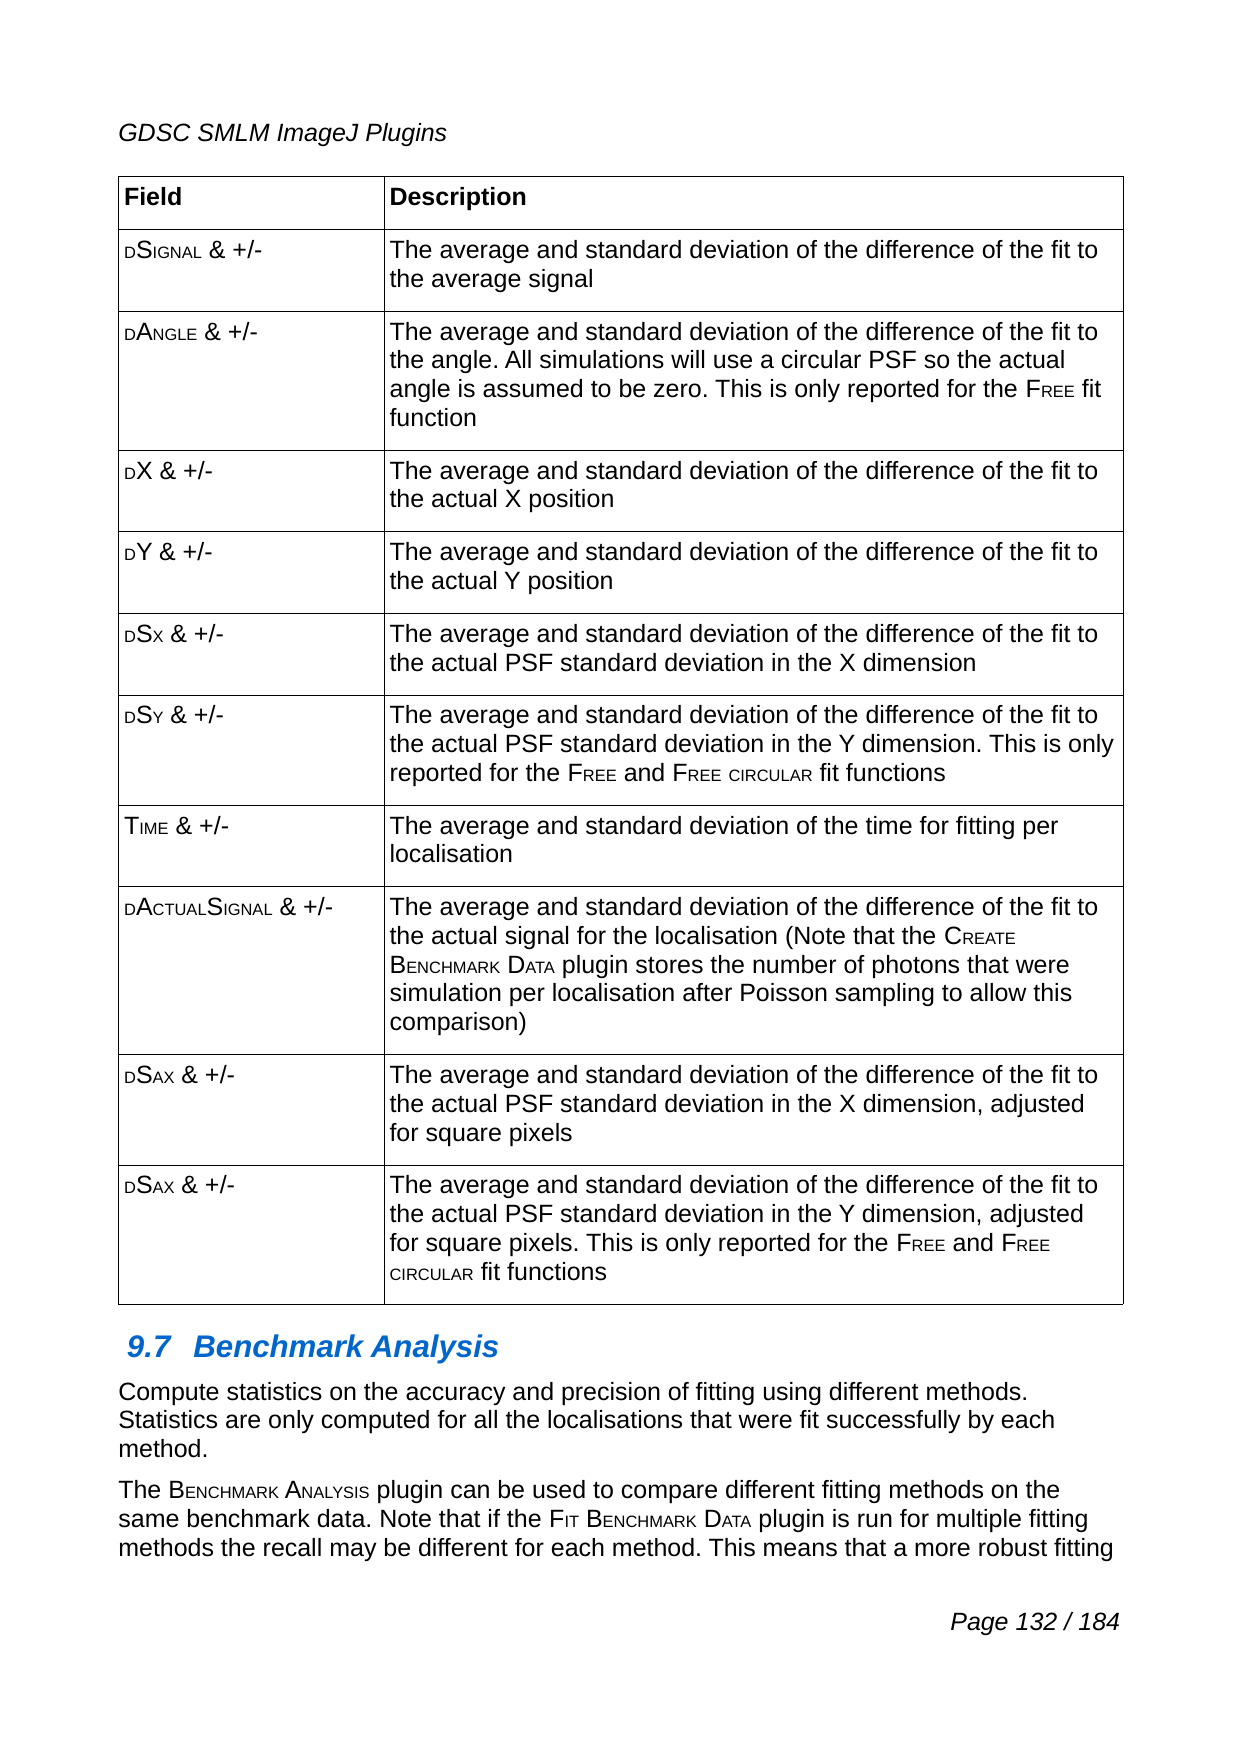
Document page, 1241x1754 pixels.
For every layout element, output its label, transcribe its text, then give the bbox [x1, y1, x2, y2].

text The Benchmark Analysis plugin can be used to compare different fitting methods on the same benchmark data. Note that if the Fit Benchmark Data plugin is run for multiple fitting methods the recall may be different for each method. This means that a more robust fitting [118, 1476, 1122, 1562]
table_cell The average and standard deviation of the difference of the fit to the actual PSF standard deviation in the X dimension, adjusted for square pixels [385, 1055, 1123, 1164]
table_cell The average and standard deviation of the difference of the fit to the angle. All simulations will use a circular PSF so the actual angle is assumed to be zero. This is only reported for the Free fit function [385, 312, 1123, 450]
table_cell The average and standard deviation of the difference of the fit to the average signal [385, 230, 1123, 311]
table_cell Time & +/- [119, 806, 384, 886]
table_cell dY & +/- [119, 532, 384, 613]
table_cell The average and standard deviation of the difference of the fit to the actual X position [385, 451, 1123, 531]
table_cell dSx & +/- [119, 614, 384, 694]
table_cell dAngle & +/- [119, 312, 384, 450]
table_header Field [119, 177, 384, 229]
table_cell dSax & +/- [119, 1055, 384, 1164]
table_cell dSignal & +/- [119, 230, 384, 311]
table_cell The average and standard deviation of the difference of the fit to the actual PSF standard deviation in the Y dimension, adjusted for square pixels. This is only reported for the Free and Free circular fit functions [385, 1166, 1123, 1303]
table_cell The average and standard deviation of the difference of the fit to the actual PSF standard deviation in the Y dimension. This is only reported for the Free and Free circular fit functions [385, 696, 1123, 805]
text Compute statistics on the accuracy and precision of fitting using different methods. Statistics are only computed for all the localisations that were fit successfully by each method. [118, 1377, 1122, 1463]
table_cell The average and standard deviation of the difference of the fit to the actual PSF standard deviation in the X dimension [385, 614, 1123, 694]
table_cell dX & +/- [119, 451, 384, 531]
table_cell dSy & +/- [119, 696, 384, 805]
table_cell The average and standard deviation of the difference of the fit to the actual signal for the localisation (Note that the Create Benchmark Data plugin stores the number of photons that were simulation per localisation after Poisson sampling to allow this comparison) [385, 887, 1123, 1054]
table_cell The average and standard deviation of the difference of the fit to the actual Y position [385, 532, 1123, 613]
table_cell dActualSignal & +/- [119, 887, 384, 1054]
table_cell dSax & +/- [119, 1166, 384, 1303]
table_header Description [385, 177, 1123, 229]
subtitle Benchmark Analysis [118, 1328, 1122, 1364]
table_cell The average and standard deviation of the time for fitting per localisation [385, 806, 1123, 886]
